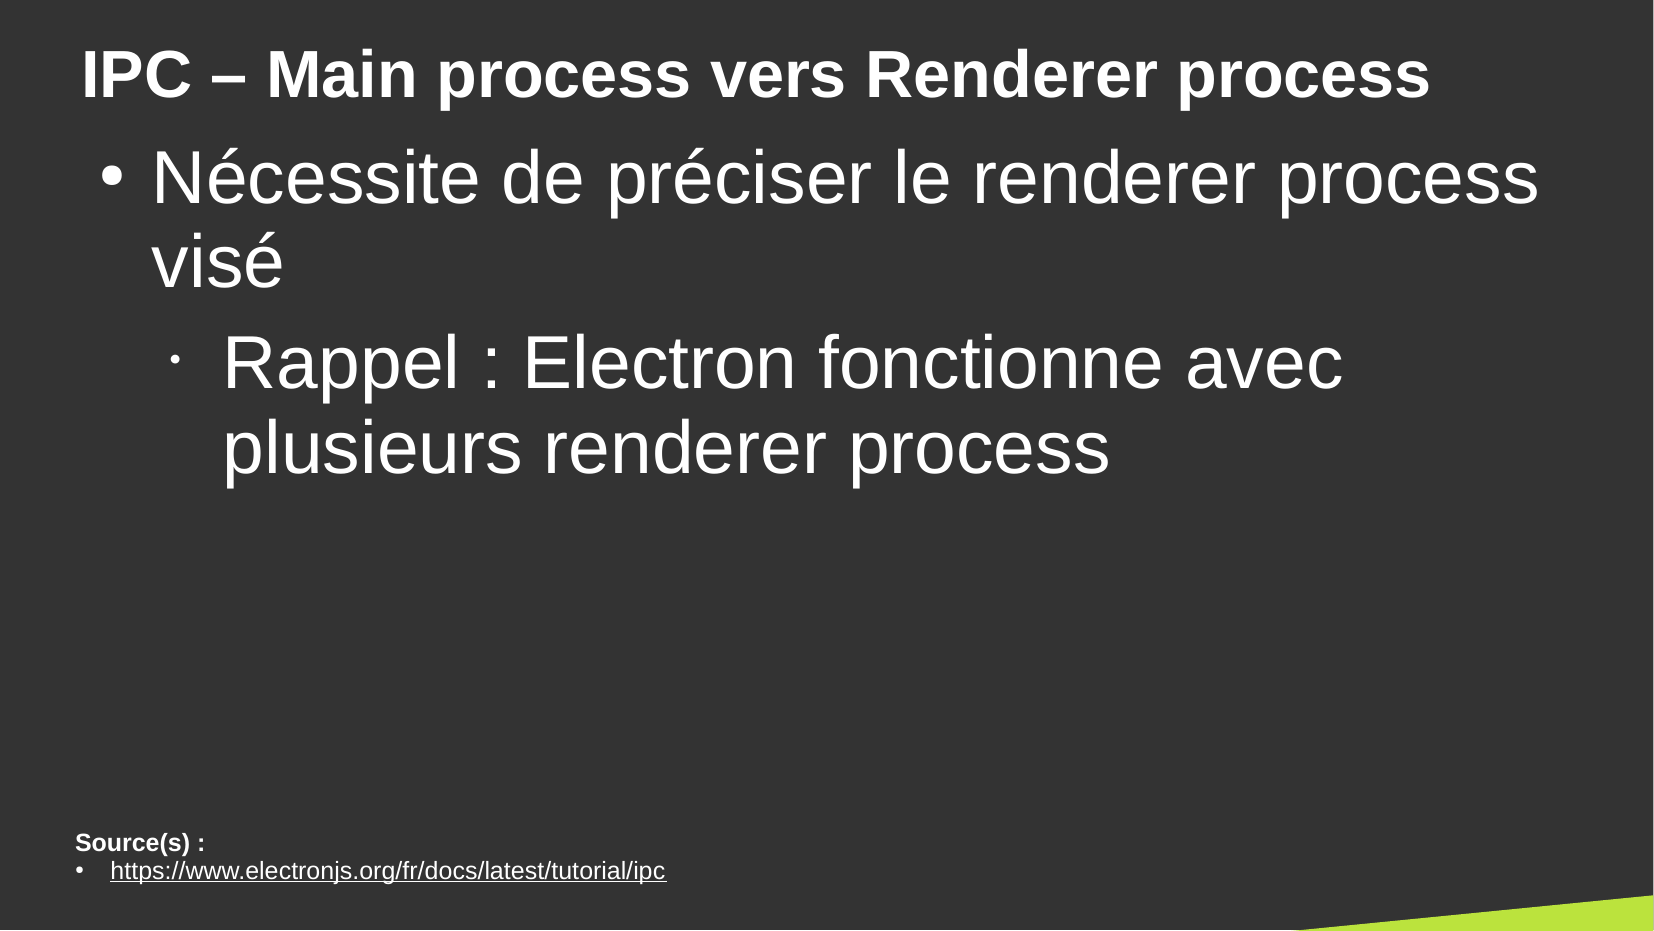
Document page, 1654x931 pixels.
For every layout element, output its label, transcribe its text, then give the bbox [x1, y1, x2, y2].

text_box [1291, 895, 1654, 931]
list Nécessite de préciser le renderer process visé Rappel : Electron fonctionne avec plusieurs renderer process [80, 135, 1619, 721]
text_box Source(s) : https://www.electronjs.org/fr/docs/latest/tutorial/ipc [60, 821, 1546, 931]
title IPC – Main process vers Renderer process [81, 37, 1570, 112]
